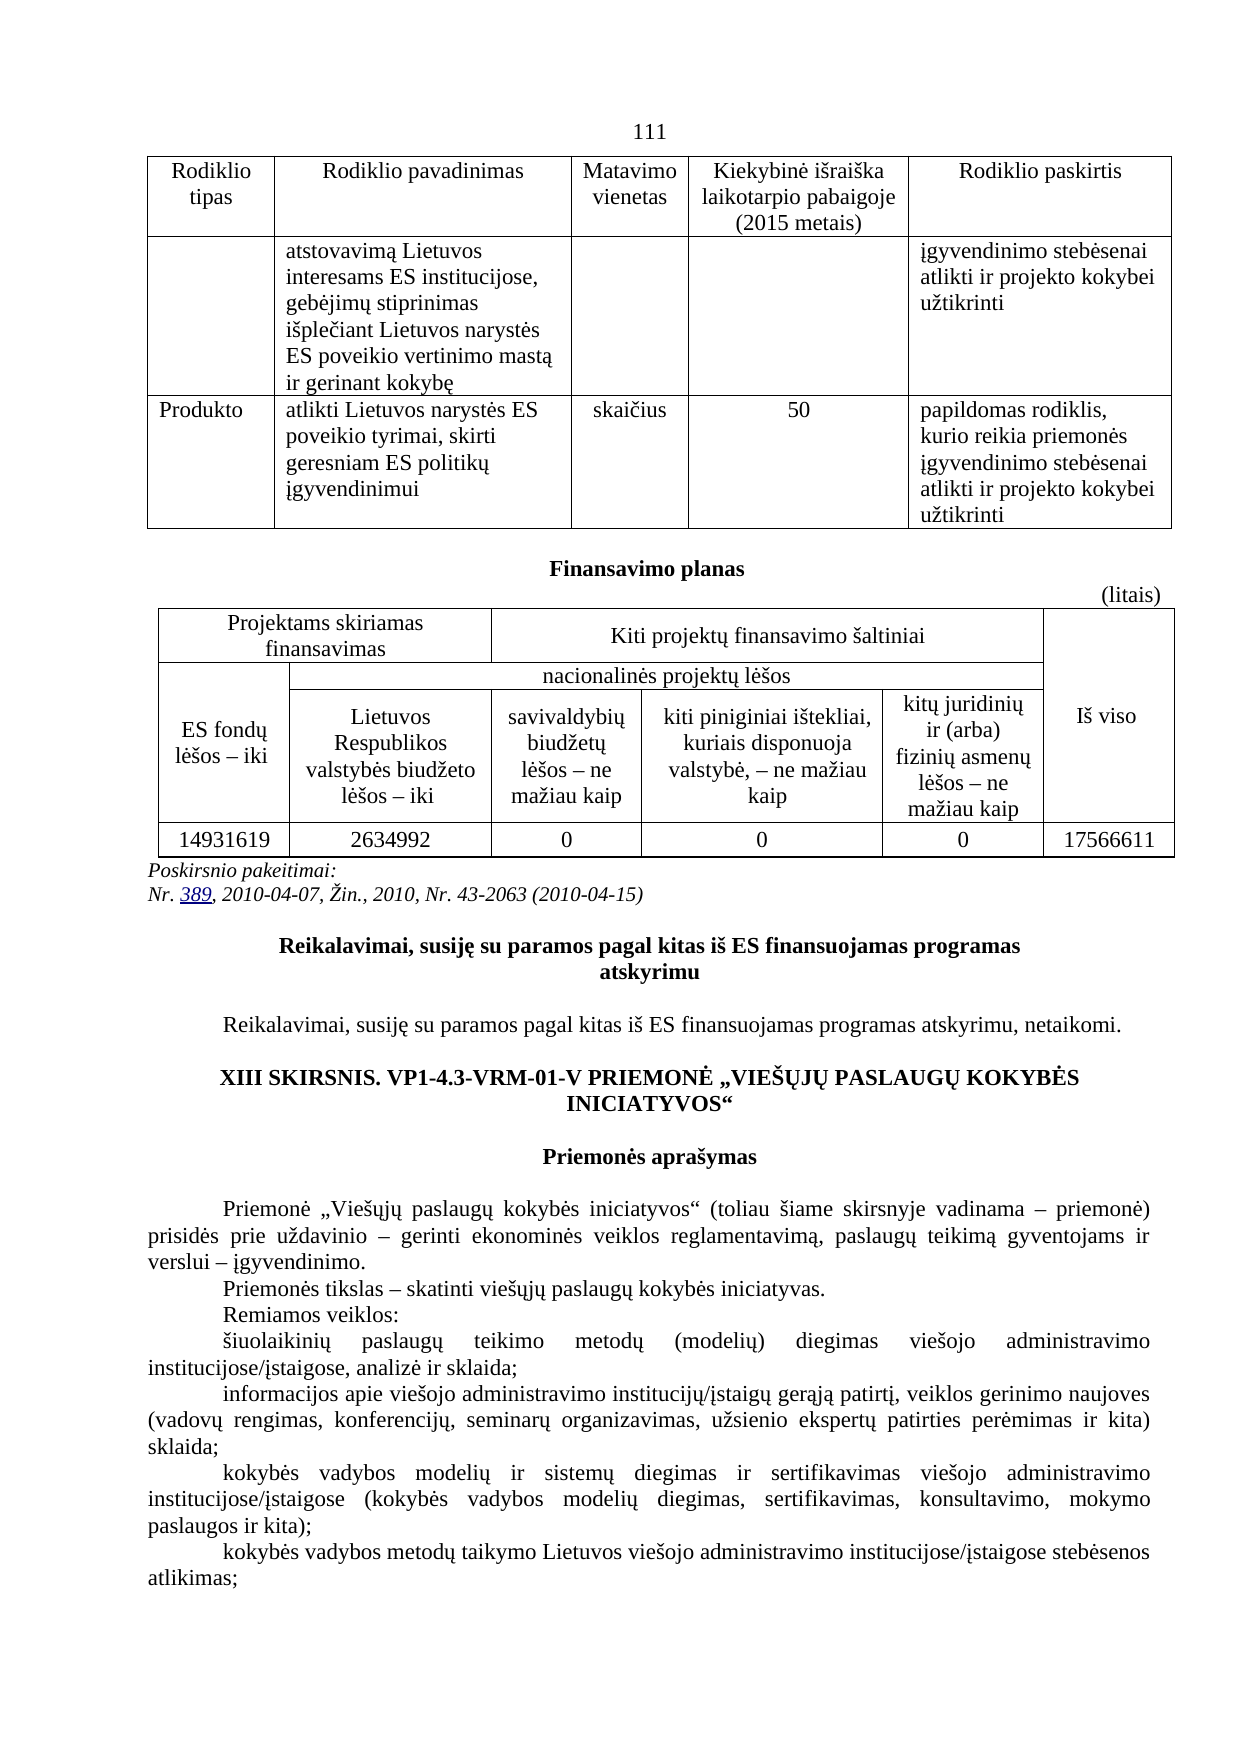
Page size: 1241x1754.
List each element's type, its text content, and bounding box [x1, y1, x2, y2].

table_cell 0 [883, 823, 1043, 856]
table_cell 0 [492, 823, 641, 856]
text (litais) [148, 581, 1161, 608]
table_cell 14931619 [159, 823, 289, 856]
table_cell 2634992 [290, 823, 491, 856]
table_cell Produkto [148, 396, 274, 528]
table_cell atlikti Lietuvos narystės ES poveikio tyrimai, skirti geresniam ES politikų įgyvendinimui [275, 396, 571, 528]
text Reikalavimai, susiję su paramos pagal kitas iš ES finansuojamas programas atskyrimu [148, 932, 1152, 985]
text Priemonės tikslas – skatinti viešųjų paslaugų kokybės iniciatyvas. [148, 1274, 1152, 1301]
text Nr. 389, 2010-04-07, Žin., 2010, Nr. 43-2063 (2010-04-15) [148, 882, 1152, 906]
table_cell papildomas rodiklis, kurio reikia priemonės įgyvendinimo stebėsenai atlikti ir projekto kokybei užtikrinti [909, 396, 1171, 528]
table_cell įgyvendinimo stebėsenai atlikti ir projekto kokybei užtikrinti [909, 237, 1171, 395]
table_header Rodiklio tipas [148, 157, 274, 236]
text Reikalavimai, susiję su paramos pagal kitas iš ES finansuojamas programas atskyrimu, netaikomi. [148, 1011, 1152, 1037]
table_cell kitų juridinių ir (arba) fizinių asmenų lėšos – ne mažiau kaip [883, 690, 1043, 822]
table_cell atstovavimą Lietuvos interesams ES institucijose, gebėjimų stiprinimas išplečiant Lietuvos narystės ES poveikio vertinimo mastą ir gerinant kokybę [275, 237, 571, 395]
table_cell 0 [642, 823, 882, 856]
table_cell [572, 237, 688, 395]
table_header Kiekybinė išraiška laikotarpio pabaigoje (2015 metais) [689, 157, 908, 236]
text Priemonės aprašymas [148, 1143, 1152, 1169]
table_cell nacionalinės projektų lėšos [290, 663, 1043, 689]
text Remiamos veiklos: [148, 1301, 1152, 1327]
table_cell [148, 237, 274, 395]
table_cell 50 [689, 396, 908, 528]
table_header Kiti projektų finansavimo šaltiniai [492, 609, 1043, 662]
text kokybės vadybos modelių ir sistemų diegimas ir sertifikavimas viešojo administravimo institucijose/įstaigose (kokybės vadybos modelių diegimas, sertifikavimas, konsultavimo, mokymo paslaugos ir kita); [148, 1459, 1152, 1538]
table_header Projektams skiriamas finansavimas [159, 609, 491, 662]
table_cell [689, 237, 908, 395]
table_header Rodiklio paskirtis [909, 157, 1171, 236]
text Priemonė „Viešųjų paslaugų kokybės iniciatyvos“ (toliau šiame skirsnyje vadinama – priemonė) prisidės prie uždavinio – gerinti ekonominės veiklos reglamentavimą, paslaugų teikimą gyventojams ir verslui – įgyvendinimo. [148, 1196, 1152, 1274]
text XIII SKIRSNIS. VP1-4.3-VRM-01-V PRIEMONĖ „VIEŠŲJŲ PASLAUGŲ KOKYBĖS INICIATYVOS“ [148, 1064, 1152, 1116]
table_header Matavimo vienetas [572, 157, 688, 236]
table_cell Lietuvos Respublikos valstybės biudžeto lėšos – iki [290, 690, 491, 822]
text informacijos apie viešojo administravimo institucijų/įstaigų gerąją patirtį, veiklos gerinimo naujoves (vadovų rengimas, konferencijų, seminarų organizavimas, užsienio ekspertų patirties perėmimas ir kita) sklaida; [148, 1380, 1152, 1459]
table_cell kiti piniginiai ištekliai, kuriais disponuoja valstybė, – ne mažiau kaip [642, 690, 882, 822]
text kokybės vadybos metodų taikymo Lietuvos viešojo administravimo institucijose/įstaigose stebėsenos atlikimas; [148, 1538, 1152, 1591]
text Finansavimo planas [148, 555, 1152, 581]
table_cell skaičius [572, 396, 688, 528]
table_cell 17566611 [1044, 823, 1174, 856]
table_cell ES fondų lėšos – iki [159, 663, 289, 822]
table_header Iš viso [1044, 609, 1174, 822]
table_header Rodiklio pavadinimas [275, 157, 571, 236]
table_cell savivaldybių biudžetų lėšos – ne mažiau kaip [492, 690, 641, 822]
text šiuolaikinių paslaugų teikimo metodų (modelių) diegimas viešojo administravimo institucijose/įstaigose, analizė ir sklaida; [148, 1327, 1152, 1380]
text Poskirsnio pakeitimai: [148, 857, 1152, 882]
